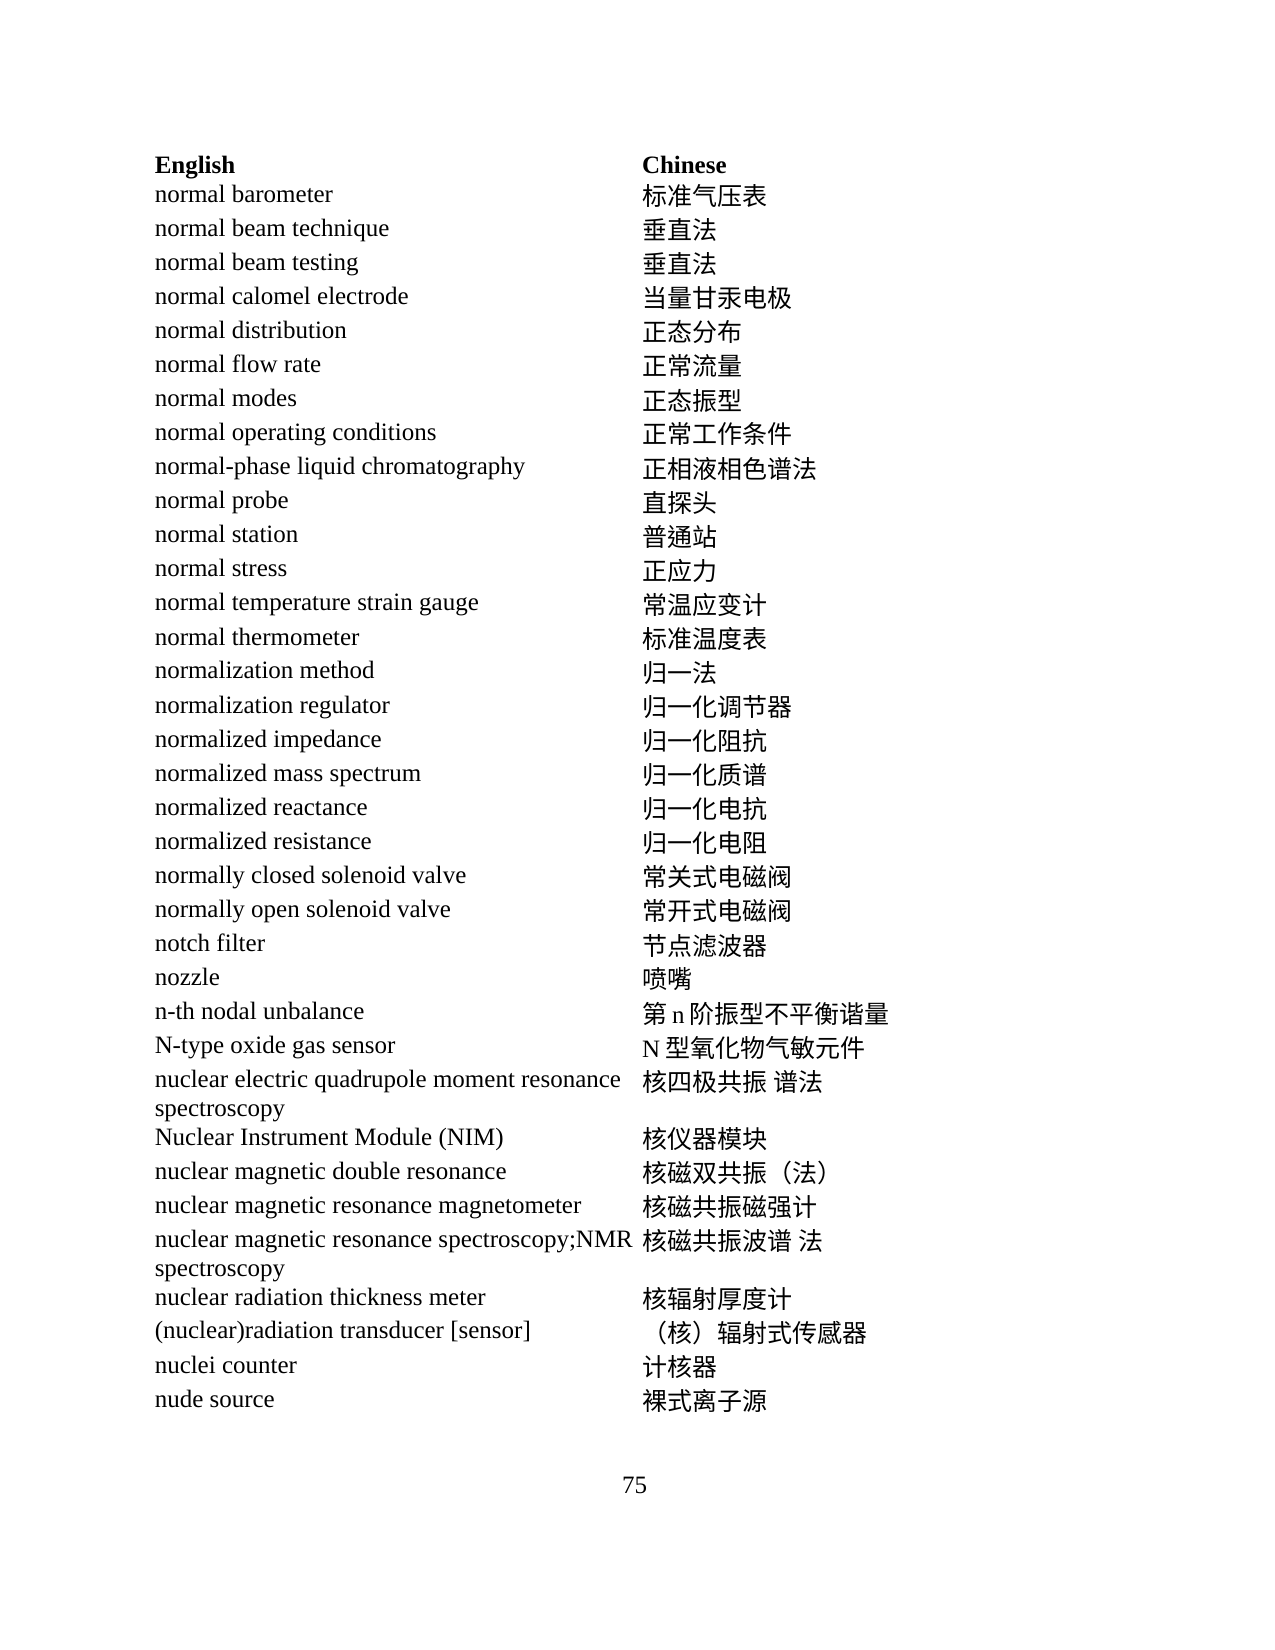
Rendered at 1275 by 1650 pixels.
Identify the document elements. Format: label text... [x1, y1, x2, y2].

table_cell normal operating conditions [150, 417, 637, 451]
table_cell 喷嘴 [638, 962, 1125, 996]
table_cell normally closed solenoid valve [150, 860, 637, 894]
table_cell normal modes [150, 383, 637, 417]
table_cell （核）辐射式传感器 [638, 1316, 1125, 1350]
table_cell 正相液相色谱法 [638, 451, 1125, 485]
table_cell normal calomel electrode [150, 281, 637, 315]
table_cell 垂直法 [638, 247, 1125, 281]
table_cell notch filter [150, 928, 637, 962]
table_cell 核磁双共振（法） [638, 1156, 1125, 1190]
table_cell normal distribution [150, 315, 637, 349]
table_header Chinese [638, 150, 1125, 179]
table_cell 归一法 [638, 656, 1125, 690]
table_cell normal probe [150, 485, 637, 519]
table_cell normalization regulator [150, 690, 637, 724]
table_header English [150, 150, 637, 179]
table_cell 归一化调节器 [638, 690, 1125, 724]
table_cell nuclear electric quadrupole moment resonance spectroscopy [150, 1064, 637, 1122]
table_cell normalization method [150, 656, 637, 690]
table_cell 普通站 [638, 519, 1125, 553]
table_cell nozzle [150, 962, 637, 996]
table_cell normal beam technique [150, 213, 637, 247]
table_cell 核四极共振 谱法 [638, 1064, 1125, 1122]
table_cell 归一化电阻 [638, 826, 1125, 860]
table_cell 常温应变计 [638, 588, 1125, 622]
table_cell (nuclear)radiation transducer [sensor] [150, 1316, 637, 1350]
table_cell normal beam testing [150, 247, 637, 281]
table_cell 正常流量 [638, 349, 1125, 383]
table_cell normalized reactance [150, 792, 637, 826]
table_cell normal barometer [150, 179, 637, 213]
table_cell 标准温度表 [638, 622, 1125, 656]
table_cell 垂直法 [638, 213, 1125, 247]
table_cell 归一化电抗 [638, 792, 1125, 826]
table_cell normal flow rate [150, 349, 637, 383]
table_cell 正态振型 [638, 383, 1125, 417]
table_cell 正常工作条件 [638, 417, 1125, 451]
table_cell N型氧化物气敏元件 [638, 1030, 1125, 1064]
table_cell nuclear magnetic resonance spectroscopy;NMR spectroscopy [150, 1224, 637, 1282]
table_cell 计核器 [638, 1350, 1125, 1384]
table_cell 正态分布 [638, 315, 1125, 349]
table_cell nuclear magnetic double resonance [150, 1156, 637, 1190]
table_cell 第n阶振型不平衡谐量 [638, 996, 1125, 1030]
table_cell nude source [150, 1384, 637, 1418]
table_cell normal thermometer [150, 622, 637, 656]
table_cell nuclei counter [150, 1350, 637, 1384]
table_cell 节点滤波器 [638, 928, 1125, 962]
table_cell 当量甘汞电极 [638, 281, 1125, 315]
table_cell 标准气压表 [638, 179, 1125, 213]
table_cell normal stress [150, 554, 637, 587]
table_cell N-type oxide gas sensor [150, 1030, 637, 1064]
table_cell 正应力 [638, 554, 1125, 587]
table_cell n-th nodal unbalance [150, 996, 637, 1030]
table_cell 常关式电磁阀 [638, 860, 1125, 894]
table_cell 核仪器模块 [638, 1122, 1125, 1156]
table_cell normalized impedance [150, 724, 637, 758]
table_cell normal-phase liquid chromatography [150, 451, 637, 485]
table_cell nuclear radiation thickness meter [150, 1282, 637, 1316]
table_cell 归一化阻抗 [638, 724, 1125, 758]
table_cell 直探头 [638, 485, 1125, 519]
table_cell nuclear magnetic resonance magnetometer [150, 1190, 637, 1224]
table_cell 归一化质谱 [638, 758, 1125, 792]
table_cell Nuclear Instrument Module (NIM) [150, 1122, 637, 1156]
table_cell 核磁共振磁强计 [638, 1190, 1125, 1224]
table_cell normalized resistance [150, 826, 637, 860]
table_cell 核辐射厚度计 [638, 1282, 1125, 1316]
table_cell normally open solenoid valve [150, 894, 637, 928]
table_cell 裸式离子源 [638, 1384, 1125, 1418]
table_cell normal station [150, 519, 637, 553]
table_cell normal temperature strain gauge [150, 588, 637, 622]
table_cell 常开式电磁阀 [638, 894, 1125, 928]
table_cell normalized mass spectrum [150, 758, 637, 792]
table_cell 核磁共振波谱 法 [638, 1224, 1125, 1282]
